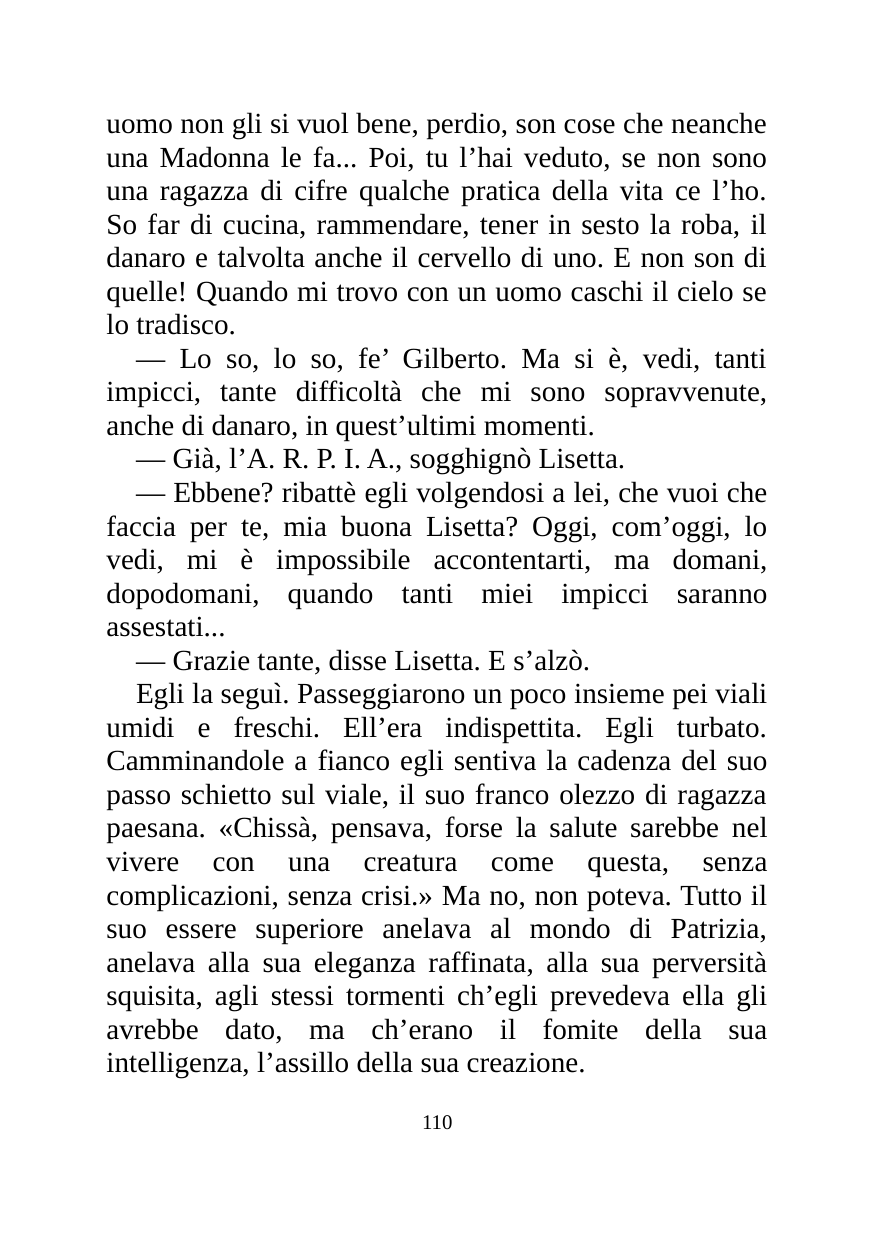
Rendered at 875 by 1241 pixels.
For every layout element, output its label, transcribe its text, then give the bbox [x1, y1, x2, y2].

text — Ebbene? ribattè egli volgendosi a lei, che vuoi che faccia per te, mia buona Lisetta? Oggi, com’oggi, lo vedi, mi è impossibile accontentarti, ma domani, dopodomani, quando tanti miei impicci saranno assestati... [106, 475, 768, 643]
text — Grazie tante, disse Lisetta. E s’alzò. [106, 643, 768, 676]
text — Lo so, lo so, fe’ Gilberto. Ma si è, vedi, tanti impicci, tante difficoltà che mi sono sopravvenute, anche di danaro, in quest’ultimi momenti. [106, 341, 768, 442]
text uomo non gli si vuol bene, perdio, son cose che neanche una Madonna le fa... Poi, tu l’hai veduto, se non sono una ragazza di cifre qualche pratica della vita ce l’ho. So far di cucina, rammendare, tener in sesto la roba, il danaro e talvolta anche il cervello di uno. E non son di quelle! Quando mi trovo con un uomo caschi il cielo se lo tradisco. [106, 106, 768, 341]
text Egli la seguì. Passeggiarono un poco insieme pei viali umidi e freschi. Ell’era indispettita. Egli turbato. Camminandole a fianco egli sentiva la cadenza del suo passo schietto sul viale, il suo franco olezzo di ragazza paesana. «Chissà, pensava, forse la salute sarebbe nel vivere con una creatura come questa, senza complicazioni, senza crisi.» Ma no, non poteva. Tutto il suo essere superiore anelava al mondo di Patrizia, anelava alla sua eleganza raffinata, alla sua perversità squisita, agli stessi tormenti ch’egli prevedeva ella gli avrebbe dato, ma ch’erano il fomite della sua intelligenza, l’assillo della sua creazione. [106, 676, 768, 1079]
text — Già, l’A. R. P. I. A., sogghignò Lisetta. [106, 442, 768, 475]
